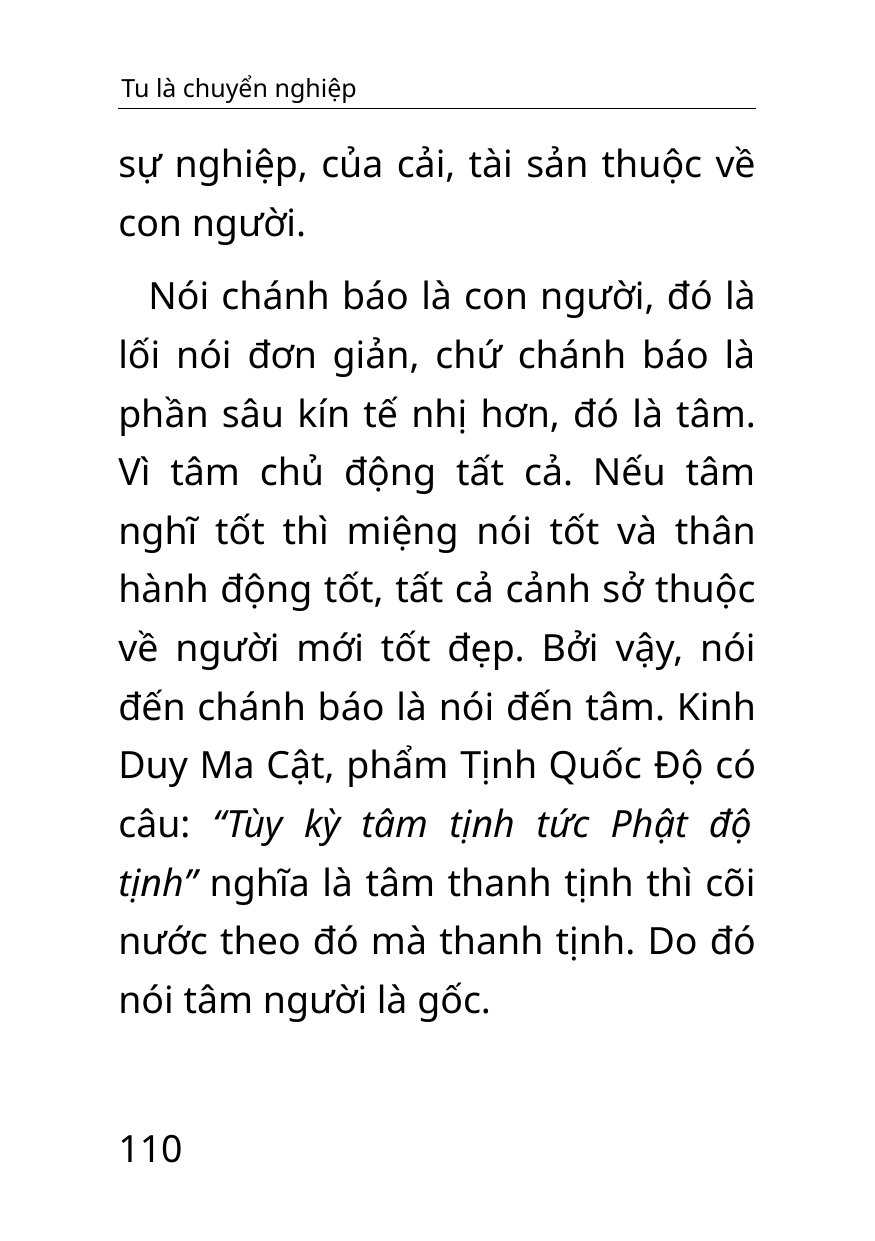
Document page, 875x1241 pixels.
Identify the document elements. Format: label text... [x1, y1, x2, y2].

text sự nghiệp, của cải, tài sản thuộc về con người. [118, 138, 756, 247]
text Nói chánh báo là con người, đó là lối nói đơn giản, chứ chánh báo là phần sâu kín tế nhị hơn, đó là tâm. Vì tâm chủ động tất cả. Nếu tâm nghĩ tốt thì miệng nói tốt và thân hành động tốt, tất cả cảnh sở thuộc về người mới tốt đẹp. Bởi vậy, nói đến chánh báo là nói đến tâm. Kinh Duy Ma Cật, phẩm Tịnh Quốc Độ có câu: “Tùy kỳ tâm tịnh tức Phật độ tịnh” nghĩa là tâm thanh tịnh thì cõi nước theo đó mà thanh tịnh. Do đó nói tâm người là gốc. [118, 269, 756, 1024]
